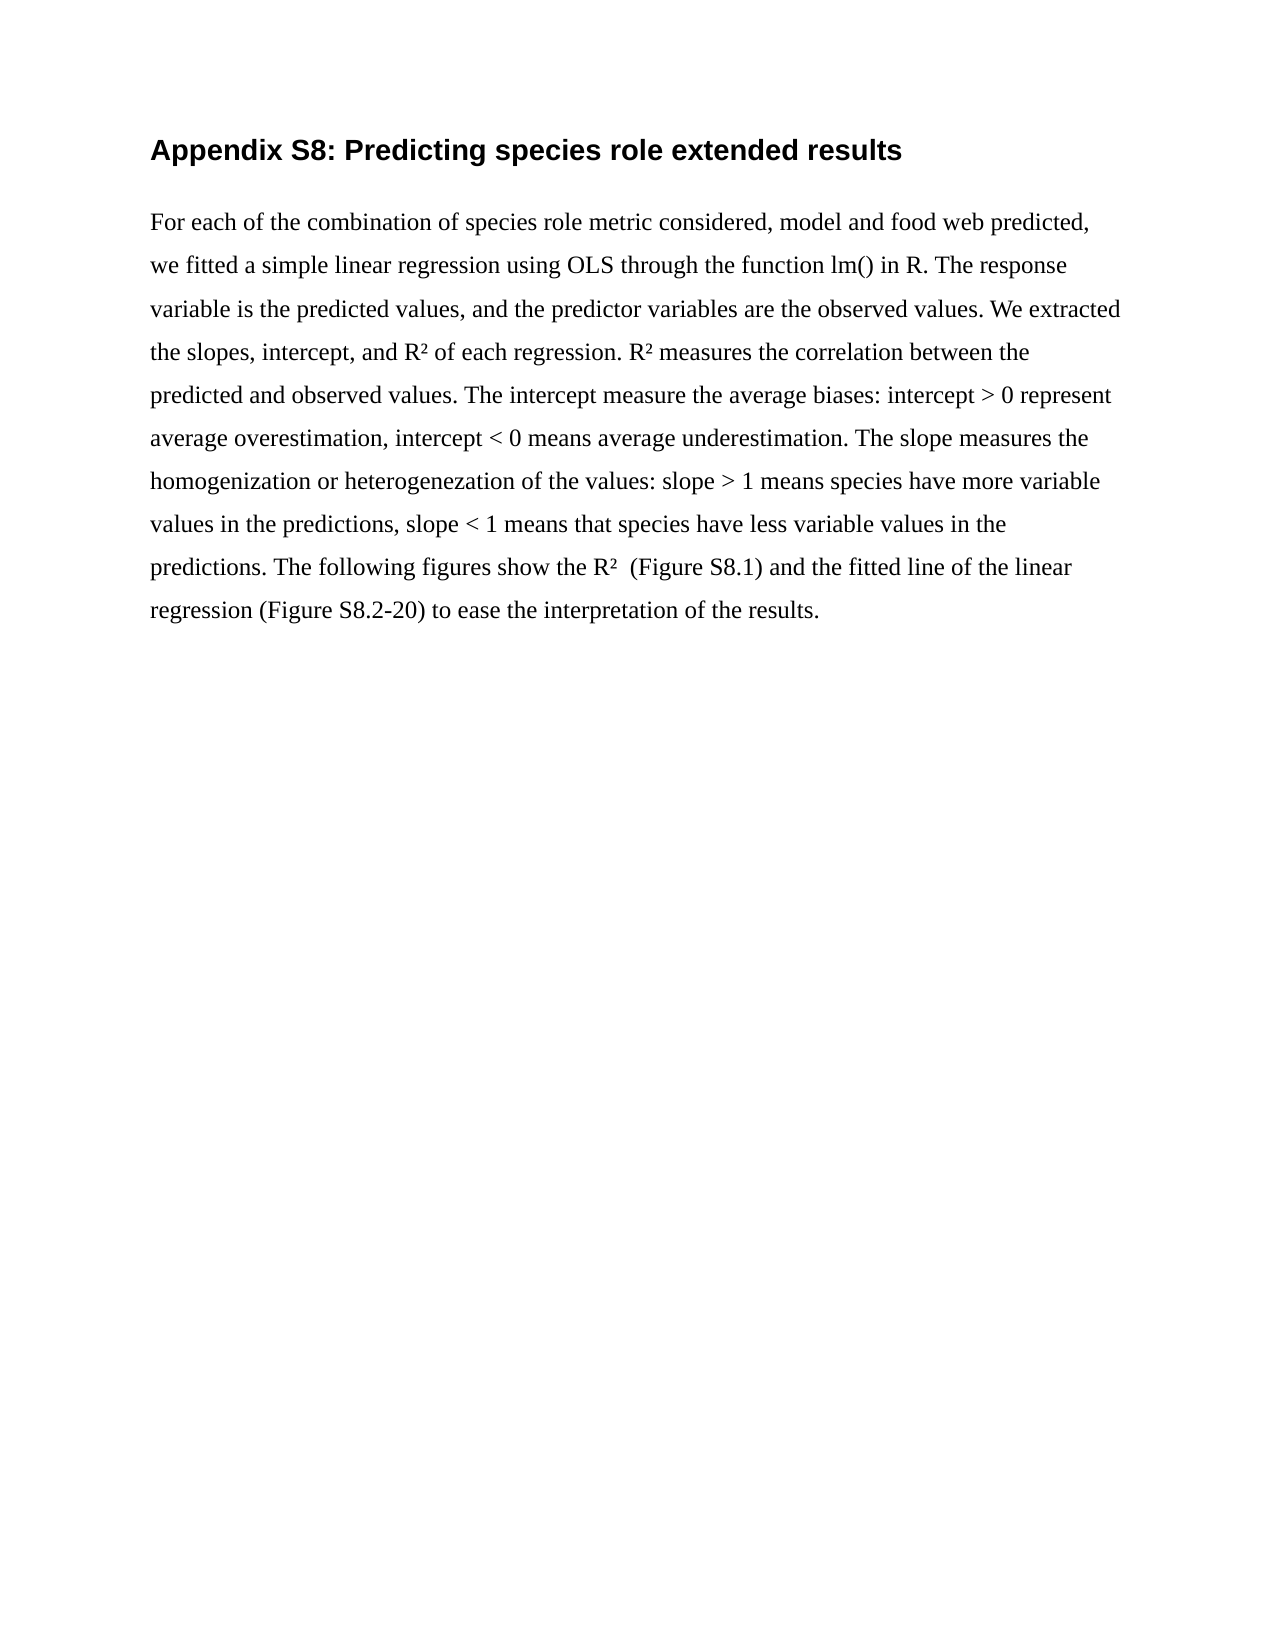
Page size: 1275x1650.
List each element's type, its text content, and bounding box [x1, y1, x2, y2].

subtitle Appendix S8: Predicting species role extended results [150, 133, 1125, 166]
text For each of the combination of species role metric considered, model and food web predicted, we fitted a simple linear regression using OLS through the function lm() in R. The response variable is the predicted values, and the predictor variables are the observed values. We extracted the slopes, intercept, and R² of each regression. R² measures the correlation between the predicted and observed values. The intercept measure the average biases: intercept > 0 represent average overestimation, intercept < 0 means average underestimation. The slope measures the homogenization or heterogenezation of the values: slope > 1 means species have more variable values in the predictions, slope < 1 means that species have less variable values in the predictions. The following figures show the R² (Figure S8.1) and the fitted line of the linear regression (Figure S8.2-20) to ease the interpretation of the results. [150, 207, 1125, 624]
